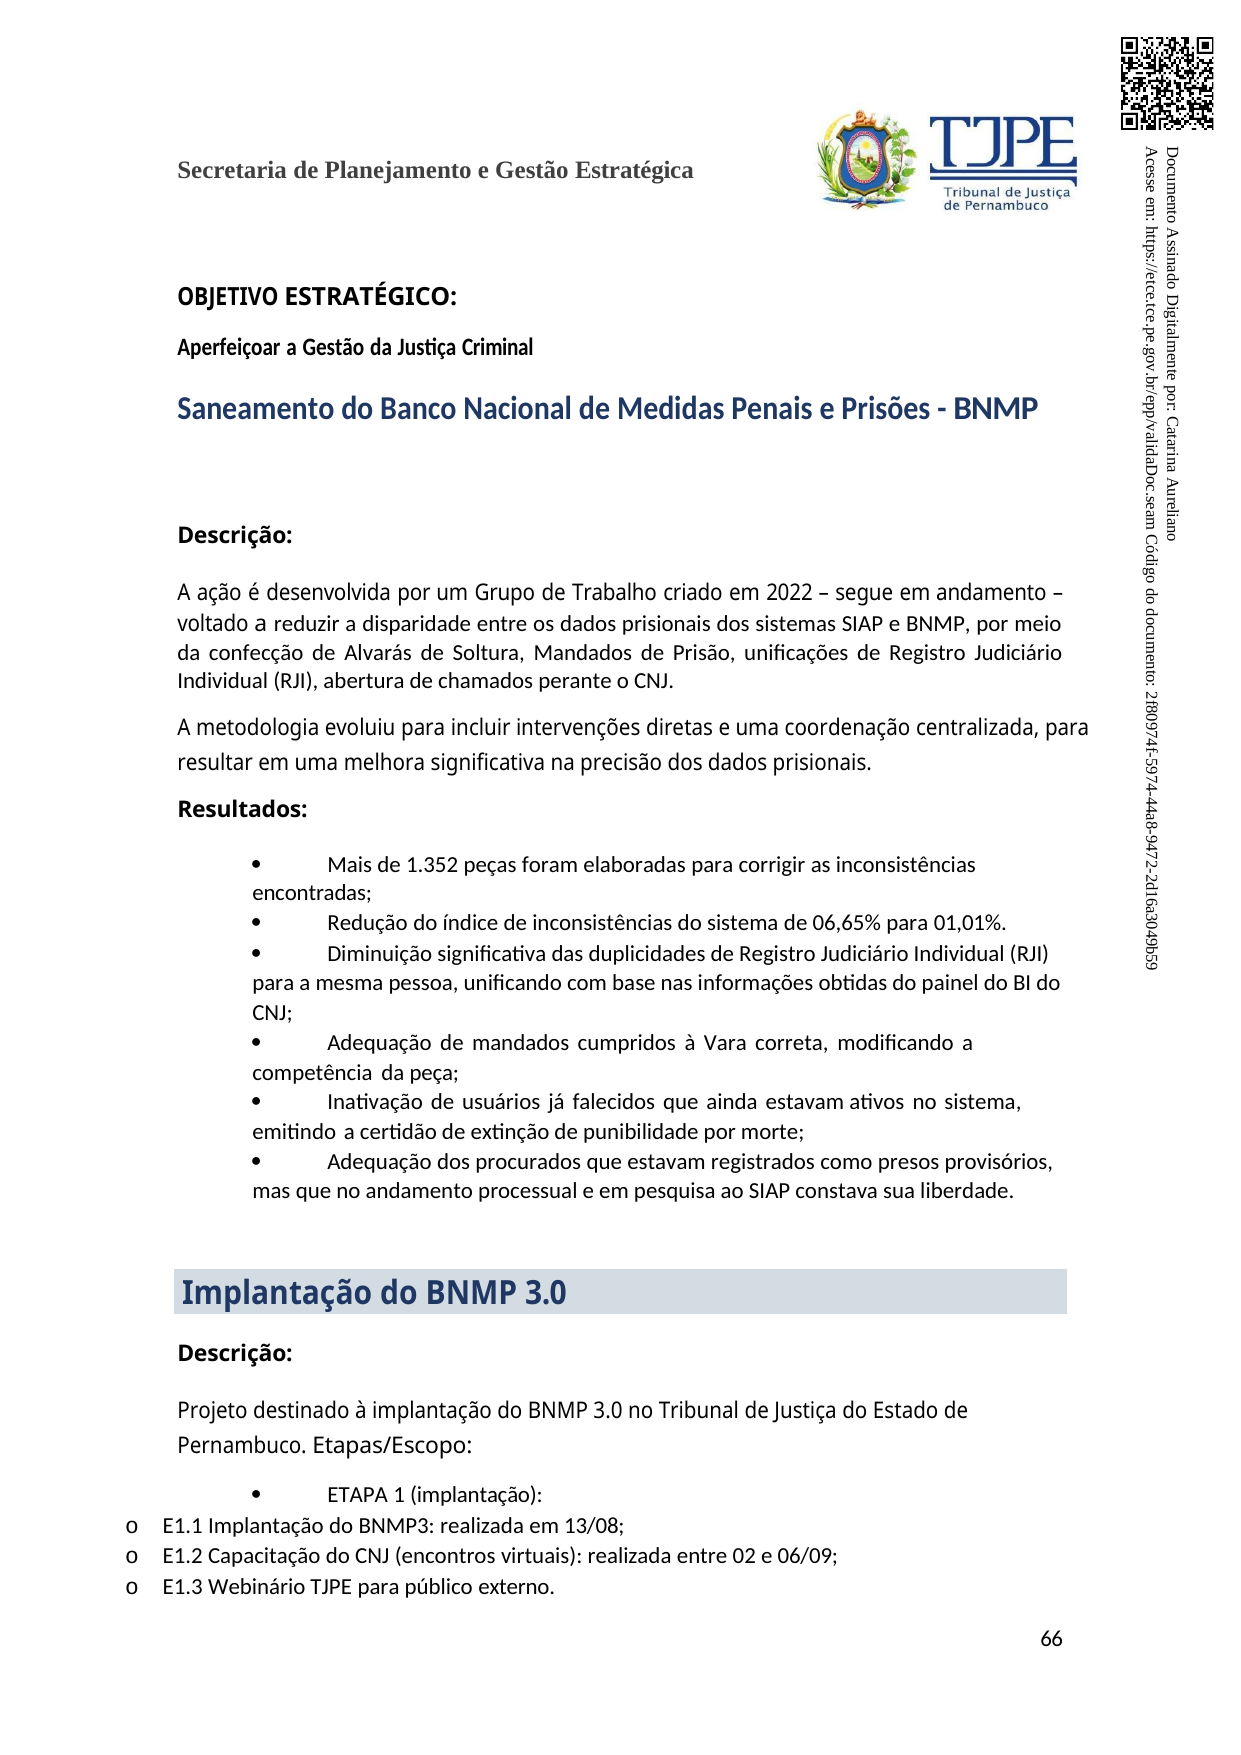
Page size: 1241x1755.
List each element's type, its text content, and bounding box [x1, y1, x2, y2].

list Mais de 1.352 peças foram elaboradas para corrigir as inconsistências encontradas; [252, 850, 1093, 906]
subtitle Descrição: [177, 1337, 1093, 1368]
list E1.3 Webinário TJPE para público externo. [125, 1572, 1093, 1601]
subtitle Resultados: [177, 793, 1093, 824]
text Acesse em: https://etce.tce.pe.gov.br/epp/validaDoc.seam Código do documento: 2f80974f-5974-44a8-9472-2d16a3049b59 [1143, 146, 1162, 975]
subtitle OBJETIVO ESTRATÉGICO: [177, 278, 1093, 312]
list ETAPA 1 (implantação): [252, 1480, 1093, 1508]
list Diminuição significativa das duplicidades de Registro Judiciário Individual (RJI) para a mesma pessoa, unificando com base nas informações obtidas do painel do BI do CNJ; [252, 939, 1063, 1026]
text A ação é desenvolvida por um Grupo de Trabalho criado em 2022 – segue em andamento – voltado a reduzir a disparidade entre os dados prisionais dos sistemas SIAP e BNMP, por meio da confecção de Alvarás de Soltura, Mandados de Prisão, unificações de Registro Judiciário Individual (RJI), abertura de chamados perante o CNJ. [177, 576, 1064, 694]
subtitle Implantação do BNMP 3.0 [174, 1269, 1093, 1314]
list Adequação dos procurados que estavam registrados como presos provisórios, mas que no andamento processual e em pesquisa ao SIAP constava sua liberdade. [252, 1147, 1063, 1204]
text Secretaria de Planejamento e Gestão Estratégica [177, 155, 796, 183]
text Documento Assinado Digitalmente por: Catarina Aureliano [1164, 146, 1183, 975]
list Inativação de usuários já falecidos que ainda estavam ativos no sistema, emitindo a certidão de extinção de punibilidade por morte; [252, 1087, 1063, 1145]
list Adequação de mandados cumpridos à Vara correta, modificando a competência da peça; [252, 1028, 1063, 1086]
subtitle Descrição: [177, 519, 1093, 550]
list E1.1 Implantação do BNMP3: realizada em 13/08; [125, 1511, 1093, 1540]
list Redução do índice de inconsistências do sistema de 06,65% para 01,01%. [252, 908, 1093, 937]
text Projeto destinado à implantação do BNMP 3.0 no Tribunal de Justiça do Estado de Pernambuco. Etapas/Escopo: [177, 1394, 1093, 1461]
text A metodologia evoluiu para incluir intervenções diretas e uma coordenação centralizada, para resultar em uma melhora significativa na precisão dos dados prisionais. [177, 711, 1093, 777]
list E1.2 Capacitação do CNJ (encontros virtuais): realizada entre 02 e 06/09; [125, 1541, 1093, 1571]
